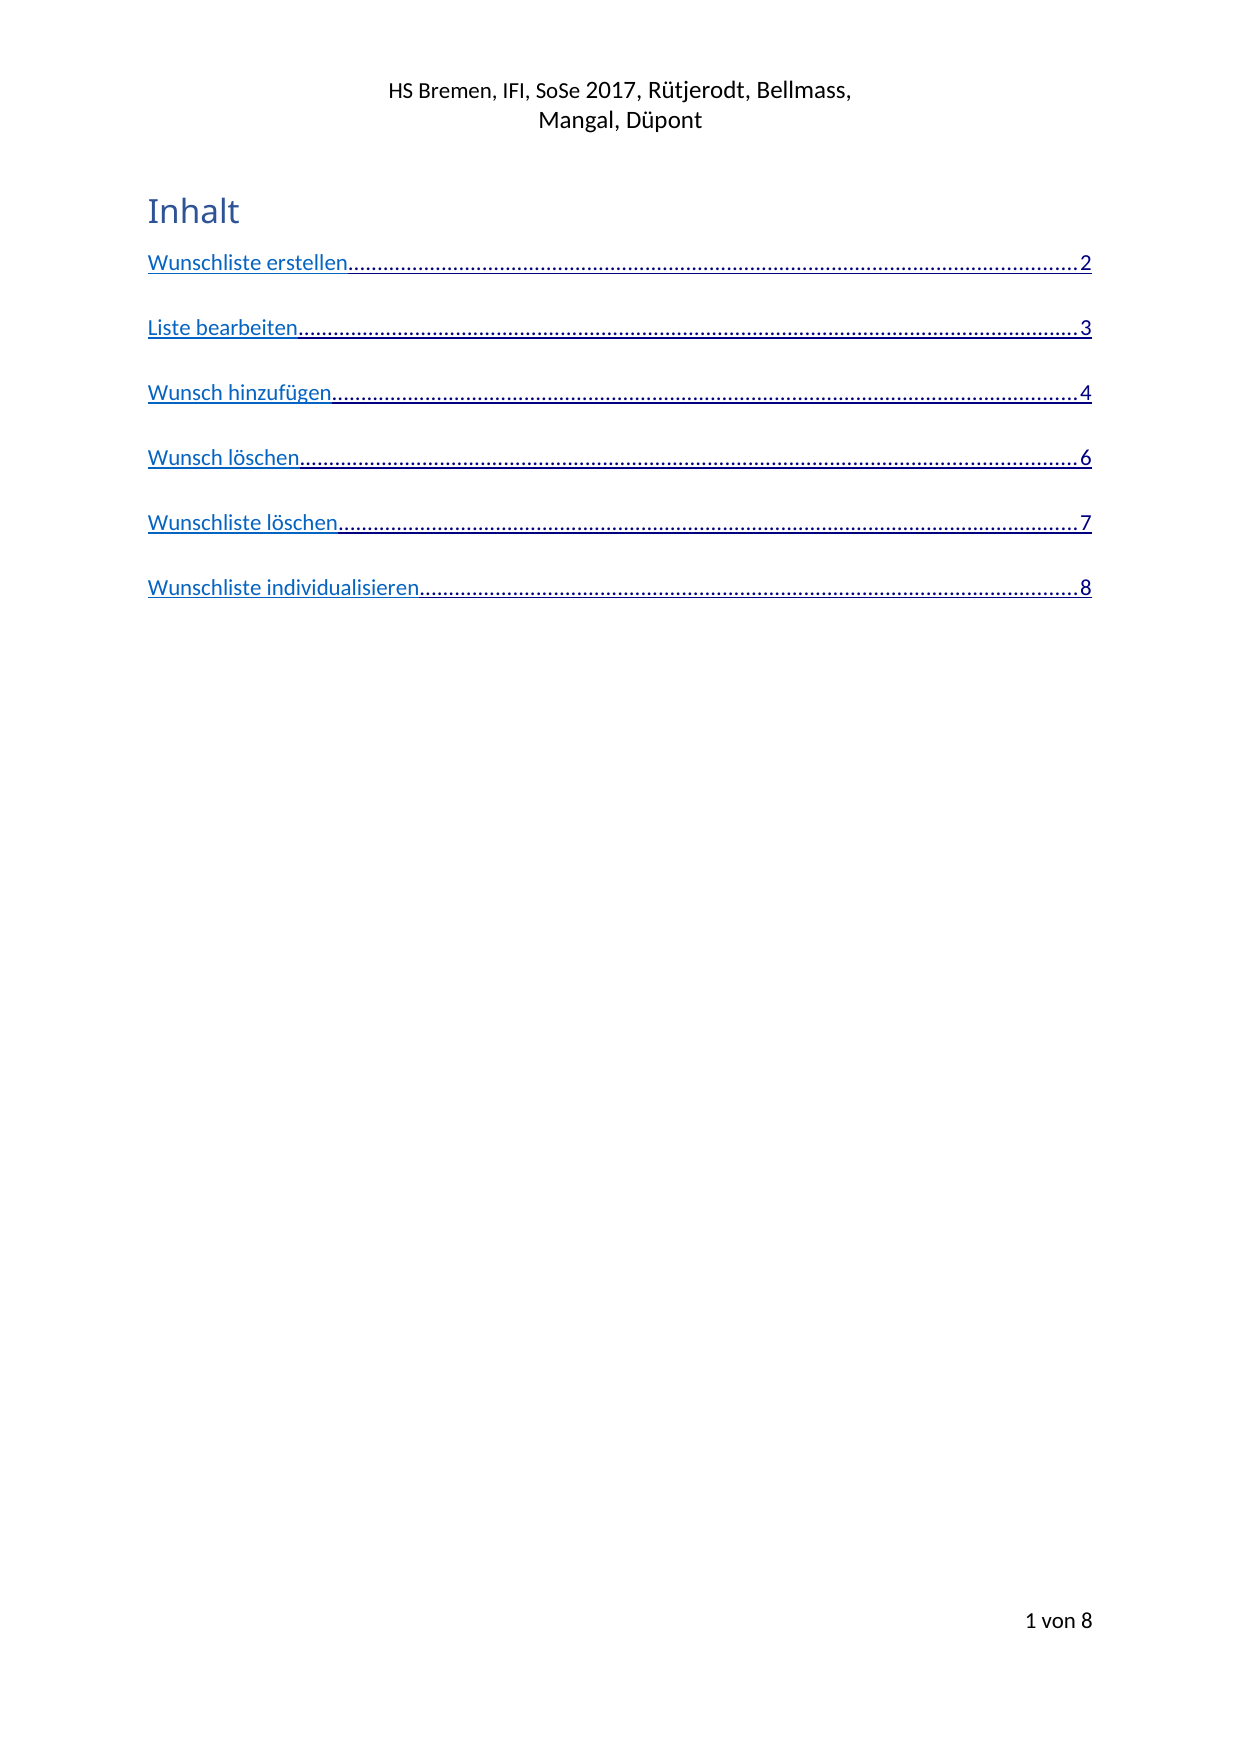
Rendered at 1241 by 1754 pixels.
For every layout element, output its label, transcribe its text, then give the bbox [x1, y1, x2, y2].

text Wunschliste löschen 7 [148, 508, 1093, 536]
text Liste bearbeiten 3 [148, 313, 1093, 341]
text Inhalt [148, 188, 1093, 233]
text Wunschliste erstellen 2 [148, 248, 1093, 276]
text Wunschliste individualisieren 8 [148, 573, 1093, 601]
text Wunsch löschen 6 [148, 443, 1093, 471]
text Wunsch hinzufügen 4 [148, 378, 1093, 406]
